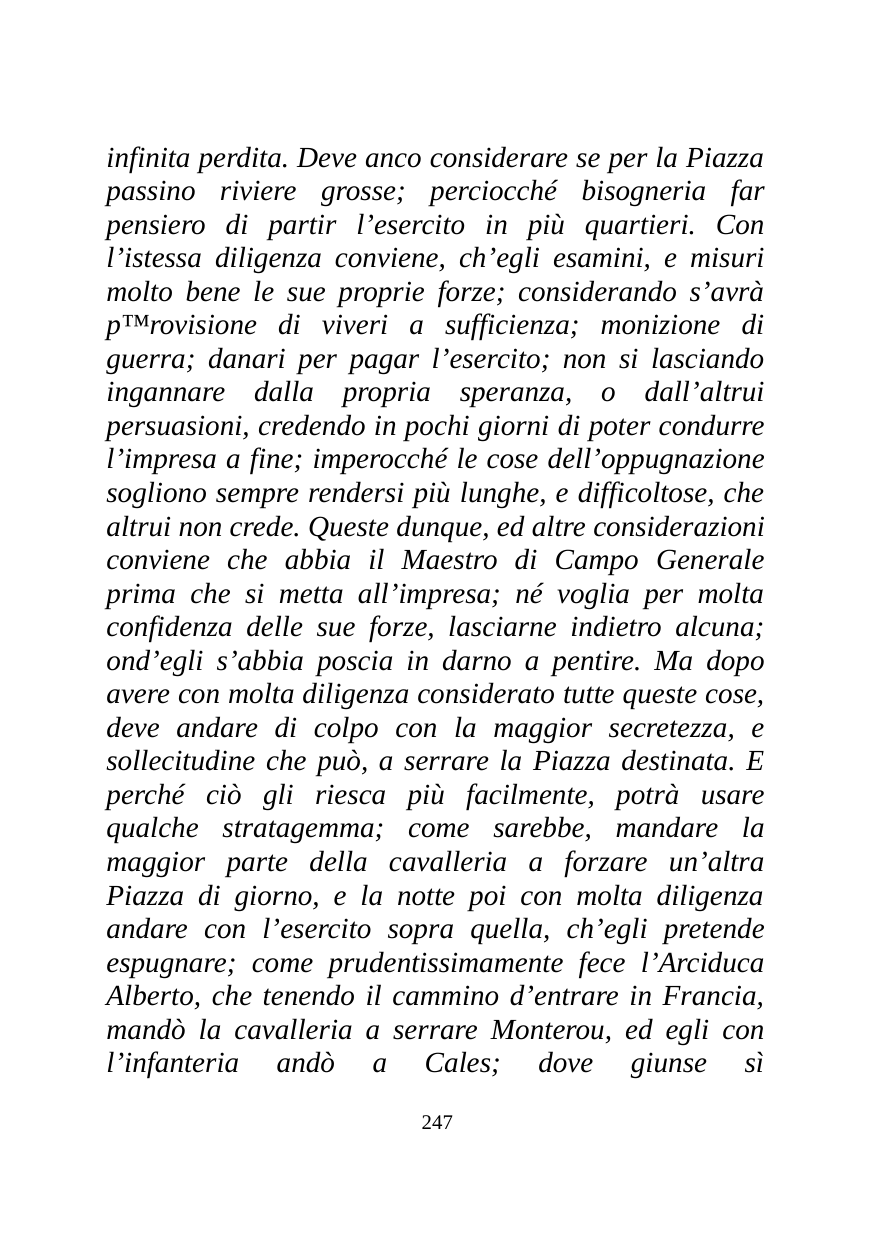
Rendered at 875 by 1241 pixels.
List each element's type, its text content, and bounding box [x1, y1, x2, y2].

text infinita perdita. Deve anco considerare se per la Piazza passino riviere grosse; perciocché bisogneria far pensiero di partir l’esercito in più quartieri. Con l’istessa diligenza conviene, ch’egli esamini, e misuri molto bene le sue proprie forze; considerando s’avrà p™rovisione di viveri a sufficienza; monizione di guerra; danari per pagar l’esercito; non si lasciando ingannare dalla propria speranza, o dall’altrui persuasioni, credendo in pochi giorni di poter condurre l’impresa a fine; imperocché le cose dell’oppugnazione sogliono sempre rendersi più lunghe, e difficoltose, che altrui non crede. Queste dunque, ed altre considerazioni conviene che abbia il Maestro di Campo Generale prima che si metta all’impresa; né voglia per molta confidenza delle sue forze, lasciarne indietro alcuna; ond’egli s’abbia poscia in darno a pentire. Ma dopo avere con molta diligenza considerato tutte queste cose, deve andare di colpo con la maggior secretezza, e sollecitudine che può, a serrare la Piazza destinata. E perché ciò gli riesca più facilmente, potrà usare qualche stratagemma; come sarebbe, mandare la maggior parte della cavalleria a forzare un’altra Piazza di giorno, e la notte poi con molta diligenza andare con l’esercito sopra quella, ch’egli pretende espugnare; come prudentissimamente fece l’Arciduca Alberto, che tenendo il cammino d’entrare in Francia, mandò la cavalleria a serrare Monterou, ed egli con l’infanteria andò a Cales; dove giunse sì [106, 140, 768, 1079]
